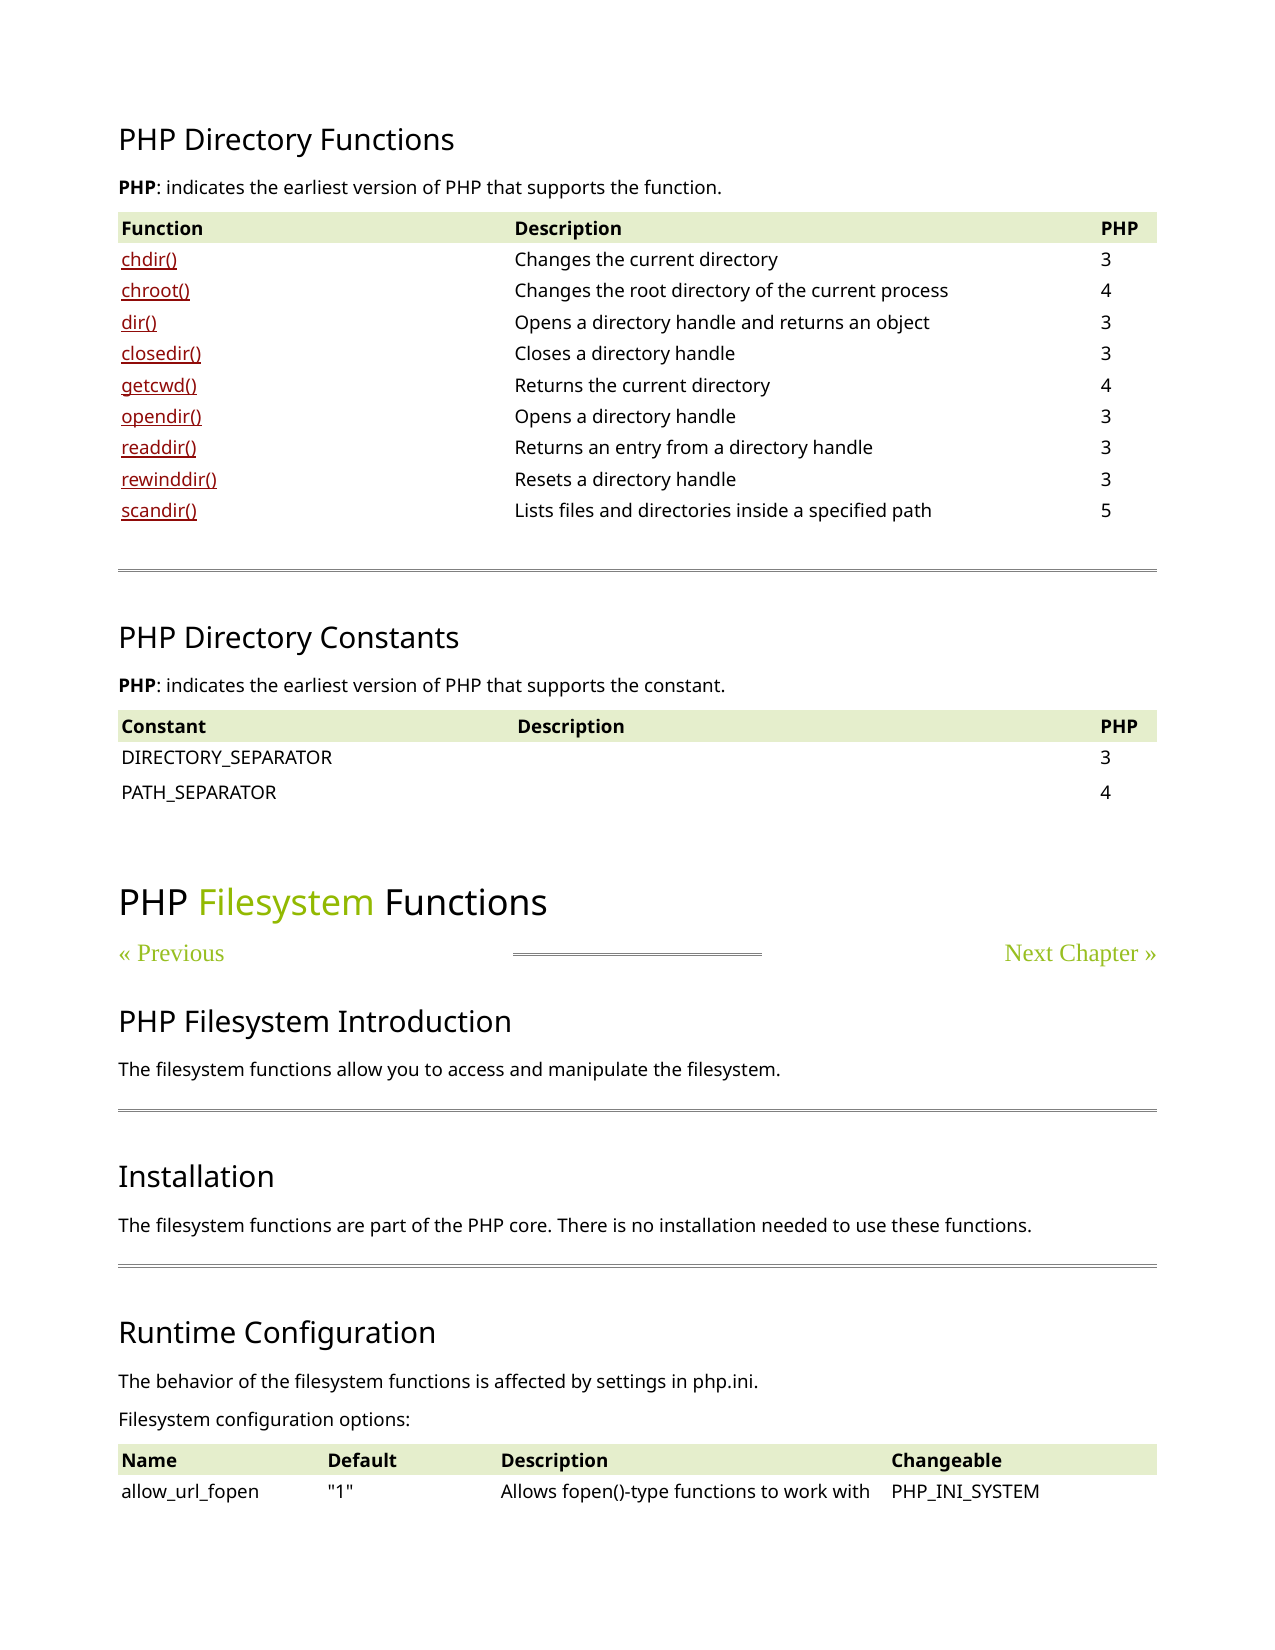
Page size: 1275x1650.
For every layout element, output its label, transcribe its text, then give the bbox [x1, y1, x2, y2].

subtitle Installation [118, 1156, 1157, 1197]
table_cell 3 [1098, 244, 1157, 275]
table_cell dir() [118, 306, 511, 338]
table_cell Changes the current directory [511, 244, 1098, 275]
table_cell 3 [1098, 400, 1157, 432]
table_cell 4 [1098, 369, 1157, 400]
table_header Description [511, 212, 1098, 243]
table_header Changeable [888, 1444, 1157, 1475]
table_cell Changes the root directory of the current process [511, 275, 1098, 306]
table_header Name [118, 1444, 324, 1475]
table_cell allow_url_fopen [118, 1475, 324, 1507]
table_cell opendir() [118, 400, 511, 432]
table_header Default [324, 1444, 498, 1475]
table_cell 5 [1098, 494, 1157, 526]
table_header Description [498, 1444, 888, 1475]
table_cell 3 [1098, 338, 1157, 369]
subtitle PHP Filesystem Introduction [118, 1000, 1157, 1041]
subtitle PHP Directory Functions [118, 118, 1157, 158]
table_cell 3 [1098, 463, 1157, 494]
table_header Description [514, 710, 1097, 742]
text The behavior of the filesystem functions is affected by settings in php.ini. [118, 1368, 1157, 1393]
table_cell rewinddir() [118, 463, 511, 494]
table_cell Returns an entry from a directory handle [511, 432, 1098, 463]
table_header Function [118, 212, 511, 243]
table_cell "1" [324, 1475, 498, 1507]
table_cell Allows fopen()-type functions to work with [498, 1475, 888, 1507]
table_cell chdir() [118, 244, 511, 275]
table_header Constant [118, 710, 514, 742]
table_cell chroot() [118, 275, 511, 306]
table_cell PATH_SEPARATOR [118, 776, 514, 811]
table_cell 4 [1098, 275, 1157, 306]
table_cell readdir() [118, 432, 511, 463]
text PHP: indicates the earliest version of PHP that supports the constant. [118, 672, 1157, 698]
text PHP: indicates the earliest version of PHP that supports the function. [118, 174, 1157, 200]
table_cell [514, 776, 1097, 811]
table_cell Lists files and directories inside a specified path [511, 494, 1098, 526]
table_cell 3 [1098, 306, 1157, 338]
table_cell Opens a directory handle [511, 400, 1098, 432]
table_cell Closes a directory handle [511, 338, 1098, 369]
subtitle Runtime Configuration [118, 1312, 1157, 1352]
text The filesystem functions allow you to access and manipulate the filesystem. [118, 1056, 1157, 1082]
text The filesystem functions are part of the PHP core. There is no installation needed to use these functions. [118, 1212, 1157, 1238]
table_cell 4 [1097, 776, 1157, 811]
table_cell DIRECTORY_SEPARATOR [118, 742, 514, 776]
subtitle PHP Filesystem Functions [118, 877, 1157, 926]
table_header PHP [1097, 710, 1157, 742]
table_cell 3 [1097, 742, 1157, 776]
text Filesystem configuration options: [118, 1406, 1157, 1432]
table_cell closedir() [118, 338, 511, 369]
text « Previous [118, 938, 513, 967]
table_cell [514, 742, 1097, 776]
table_cell Returns the current directory [511, 369, 1098, 400]
table_cell scandir() [118, 494, 511, 526]
text Next Chapter » [762, 938, 1157, 967]
table_cell 3 [1098, 432, 1157, 463]
table_cell Opens a directory handle and returns an object [511, 306, 1098, 338]
subtitle PHP Directory Constants [118, 616, 1157, 657]
table_cell Resets a directory handle [511, 463, 1098, 494]
table_cell PHP_INI_SYSTEM [888, 1475, 1157, 1507]
table_header PHP [1098, 212, 1157, 243]
table_cell getcwd() [118, 369, 511, 400]
